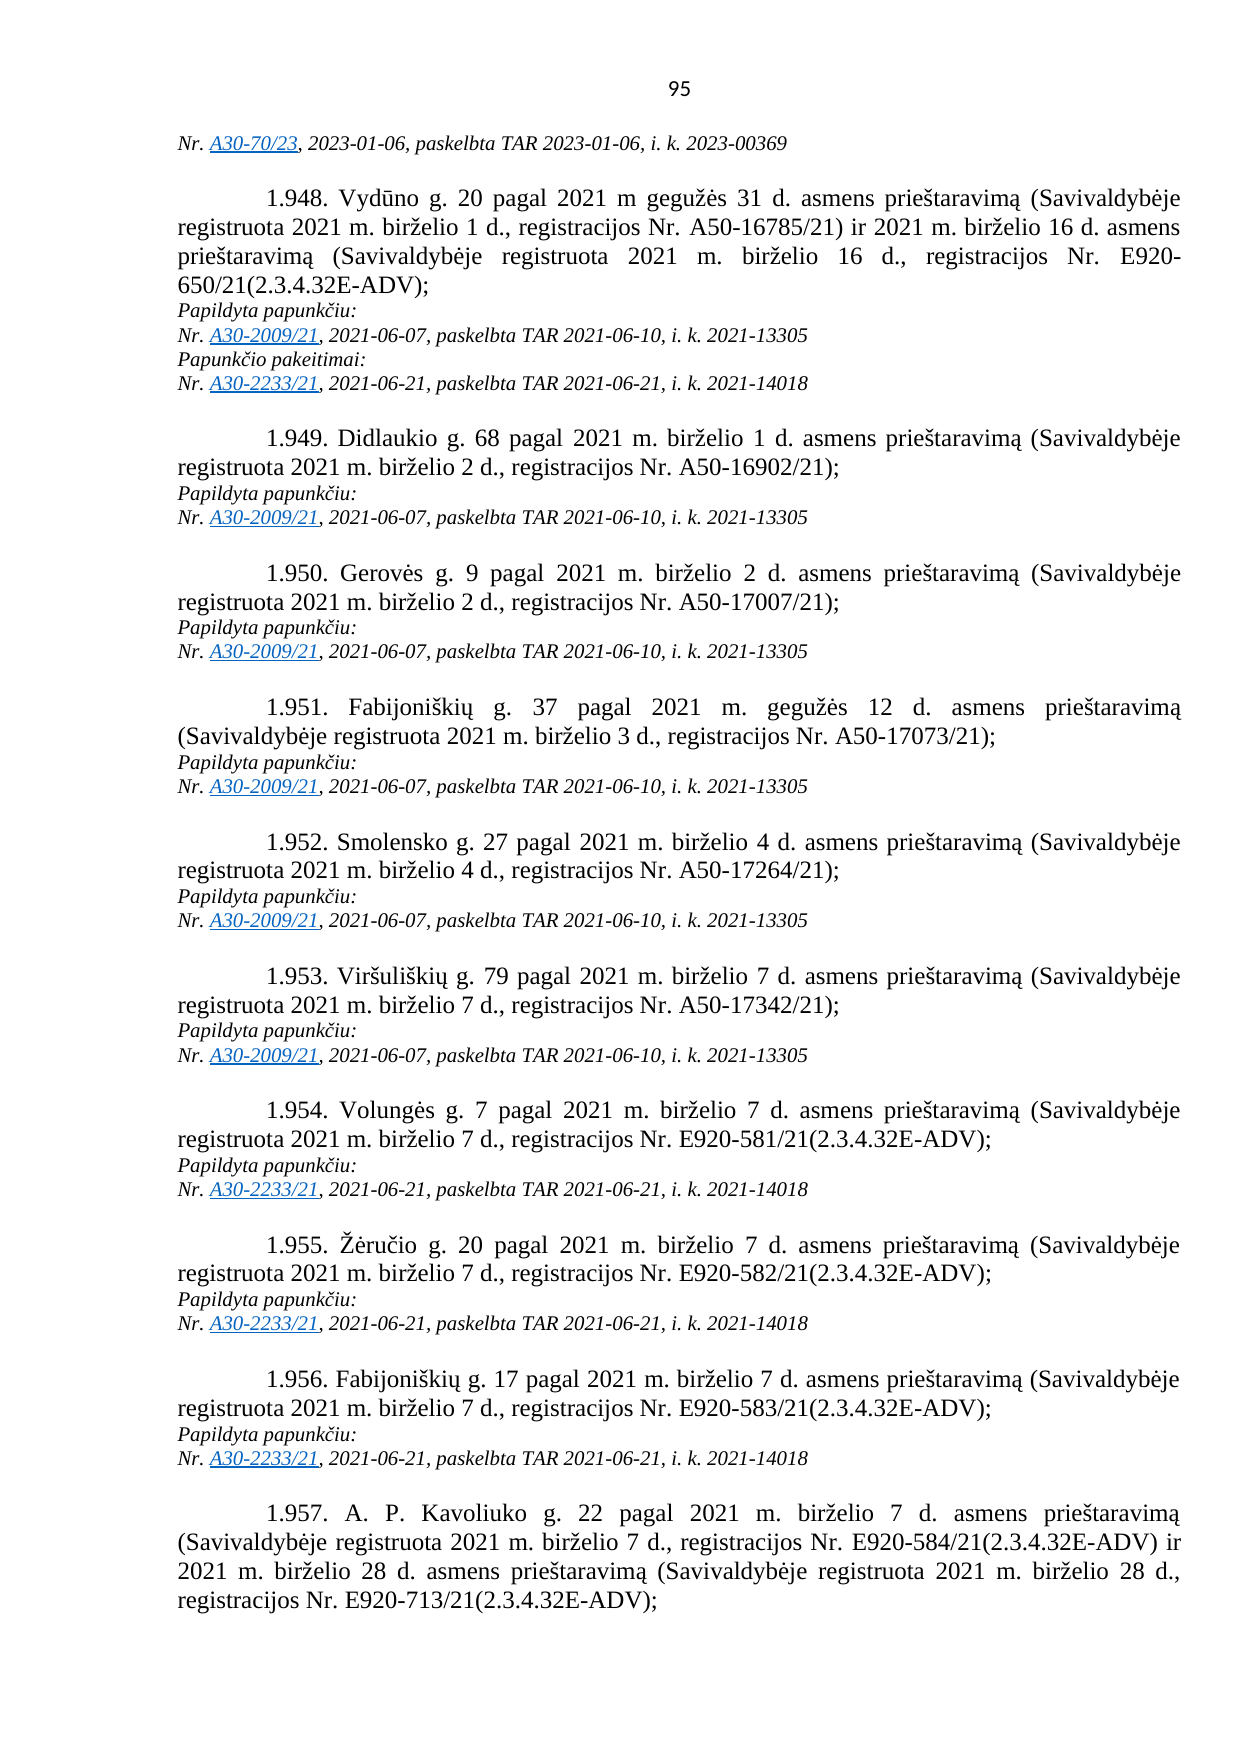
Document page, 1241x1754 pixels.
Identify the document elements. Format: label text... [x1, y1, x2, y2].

text Papildyta papunkčiu: [177, 615, 1181, 639]
text 1.953. Viršuliškių g. 79 pagal 2021 m. birželio 7 d. asmens prieštaravimą (Savivaldybėje registruota 2021 m. birželio 7 d., registracijos Nr. A50-17342/21); [177, 961, 1181, 1018]
text Nr. A30-2009/21, 2021-06-07, paskelbta TAR 2021-06-10, i. k. 2021-13305 [177, 505, 1181, 529]
text 1.951. Fabijoniškių g. 37 pagal 2021 m. gegužės 12 d. asmens prieštaravimą (Savivaldybėje registruota 2021 m. birželio 3 d., registracijos Nr. A50-17073/21); [177, 692, 1181, 750]
text 1.954. Volungės g. 7 pagal 2021 m. birželio 7 d. asmens prieštaravimą (Savivaldybėje registruota 2021 m. birželio 7 d., registracijos Nr. E920-581/21(2.3.4.32E-ADV); [177, 1095, 1181, 1153]
text Papildyta papunkčiu: [177, 1153, 1181, 1177]
text Papildyta papunkčiu: [177, 750, 1181, 774]
text Nr. A30-2009/21, 2021-06-07, paskelbta TAR 2021-06-10, i. k. 2021-13305 [177, 322, 1181, 347]
text Papildyta papunkčiu: [177, 1287, 1181, 1311]
text Nr. A30-2233/21, 2021-06-21, paskelbta TAR 2021-06-21, i. k. 2021-14018 [177, 371, 1181, 395]
text Papildyta papunkčiu: [177, 298, 1181, 322]
text 1.948. Vydūno g. 20 pagal 2021 m gegužės 31 d. asmens prieštaravimą (Savivaldybėje registruota 2021 m. birželio 1 d., registracijos Nr. A50-16785/21) ir 2021 m. birželio 16 d. asmens prieštaravimą (Savivaldybėje registruota 2021 m. birželio 16 d., registracijos Nr. E920-650/21(2.3.4.32E-ADV); [177, 183, 1181, 298]
text Papildyta papunkčiu: [177, 481, 1181, 505]
text 1.949. Didlaukio g. 68 pagal 2021 m. birželio 1 d. asmens prieštaravimą (Savivaldybėje registruota 2021 m. birželio 2 d., registracijos Nr. A50-16902/21); [177, 423, 1181, 481]
text Papildyta papunkčiu: [177, 1422, 1181, 1446]
text Nr. A30-70/23, 2023-01-06, paskelbta TAR 2023-01-06, i. k. 2023-00369 [177, 131, 1181, 155]
text Nr. A30-2009/21, 2021-06-07, paskelbta TAR 2021-06-10, i. k. 2021-13305 [177, 1042, 1181, 1067]
text Nr. A30-2009/21, 2021-06-07, paskelbta TAR 2021-06-10, i. k. 2021-13305 [177, 908, 1181, 932]
text 1.957. A. P. Kavoliuko g. 22 pagal 2021 m. birželio 7 d. asmens prieštaravimą (Savivaldybėje registruota 2021 m. birželio 7 d., registracijos Nr. E920-584/21(2.3.4.32E-ADV) ir 2021 m. birželio 28 d. asmens prieštaravimą (Savivaldybėje registruota 2021 m. birželio 28 d., registracijos Nr. E920-713/21(2.3.4.32E-ADV); [177, 1498, 1181, 1613]
text Papildyta papunkčiu: [177, 1018, 1181, 1042]
text Papildyta papunkčiu: [177, 884, 1181, 908]
text Nr. A30-2233/21, 2021-06-21, paskelbta TAR 2021-06-21, i. k. 2021-14018 [177, 1446, 1181, 1470]
text Nr. A30-2009/21, 2021-06-07, paskelbta TAR 2021-06-10, i. k. 2021-13305 [177, 639, 1181, 663]
text 1.956. Fabijoniškių g. 17 pagal 2021 m. birželio 7 d. asmens prieštaravimą (Savivaldybėje registruota 2021 m. birželio 7 d., registracijos Nr. E920-583/21(2.3.4.32E-ADV); [177, 1364, 1181, 1422]
text 1.950. Gerovės g. 9 pagal 2021 m. birželio 2 d. asmens prieštaravimą (Savivaldybėje registruota 2021 m. birželio 2 d., registracijos Nr. A50-17007/21); [177, 558, 1181, 615]
text 1.952. Smolensko g. 27 pagal 2021 m. birželio 4 d. asmens prieštaravimą (Savivaldybėje registruota 2021 m. birželio 4 d., registracijos Nr. A50-17264/21); [177, 827, 1181, 884]
text 1.955. Žėručio g. 20 pagal 2021 m. birželio 7 d. asmens prieštaravimą (Savivaldybėje registruota 2021 m. birželio 7 d., registracijos Nr. E920-582/21(2.3.4.32E-ADV); [177, 1230, 1181, 1287]
text Nr. A30-2009/21, 2021-06-07, paskelbta TAR 2021-06-10, i. k. 2021-13305 [177, 774, 1181, 798]
text Nr. A30-2233/21, 2021-06-21, paskelbta TAR 2021-06-21, i. k. 2021-14018 [177, 1177, 1181, 1201]
text Nr. A30-2233/21, 2021-06-21, paskelbta TAR 2021-06-21, i. k. 2021-14018 [177, 1311, 1181, 1335]
text Papunkčio pakeitimai: [177, 347, 1181, 371]
